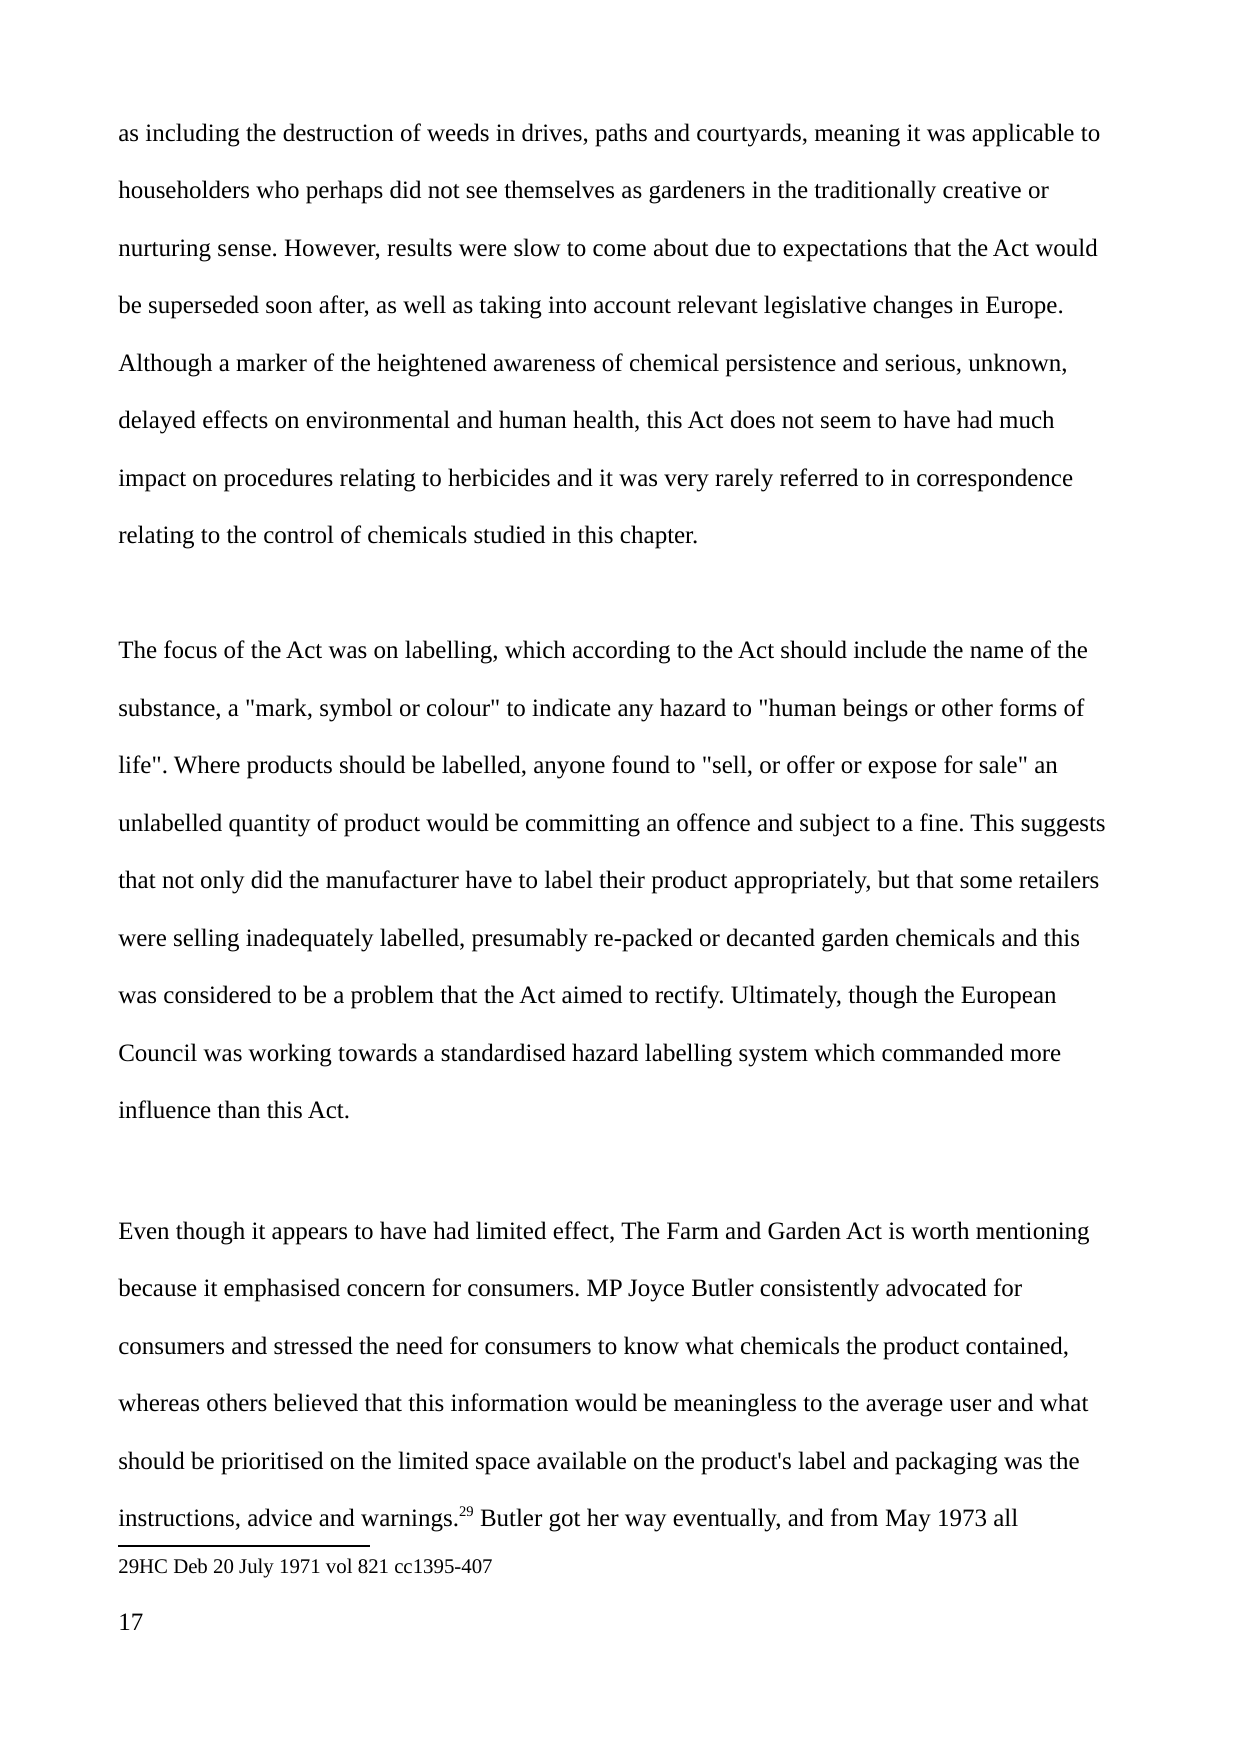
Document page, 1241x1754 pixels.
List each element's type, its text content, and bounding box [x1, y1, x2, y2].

text HC Deb 20 July 1971 vol 821 cc1395-407 [118, 1552, 1122, 1578]
text The focus of the Act was on labelling, which according to the Act should include the name of the substance, a "mark, symbol or colour" to indicate any hazard to "human beings or other forms of life". Where products should be labelled, anyone found to "sell, or offer or expose for sale" an unlabelled quantity of product would be committing an offence and subject to a fine. This suggests that not only did the manufacturer have to label their product appropriately, but that some retailers were selling inadequately labelled, presumably re-packed or decanted garden chemicals and this was considered to be a problem that the Act aimed to rectify. Ultimately, though the European Council was working towards a standardised hazard labelling system which commanded more influence than this Act. [118, 636, 1122, 1124]
text Even though it appears to have had limited effect, The Farm and Garden Act is worth mentioning because it emphasised concern for consumers. MP Joyce Butler consistently advocated for consumers and stressed the need for consumers to know what chemicals the product contained, whereas others believed that this information would be meaningless to the average user and what should be prioritised on the limited space available on the product's label and packaging was the instructions, advice and warnings. Butler got her way eventually, and from May 1973 all [118, 1216, 1122, 1532]
text as including the destruction of weeds in drives, paths and courtyards, meaning it was applicable to householders who perhaps did not see themselves as gardeners in the traditionally creative or nurturing sense. However, results were slow to come about due to expectations that the Act would be superseded soon after, as well as taking into account relevant legislative changes in Europe. Although a marker of the heightened awareness of chemical persistence and serious, unknown, delayed effects on environmental and human health, this Act does not seem to have had much impact on procedures relating to herbicides and it was very rarely referred to in correspondence relating to the control of chemicals studied in this chapter. [118, 118, 1122, 549]
